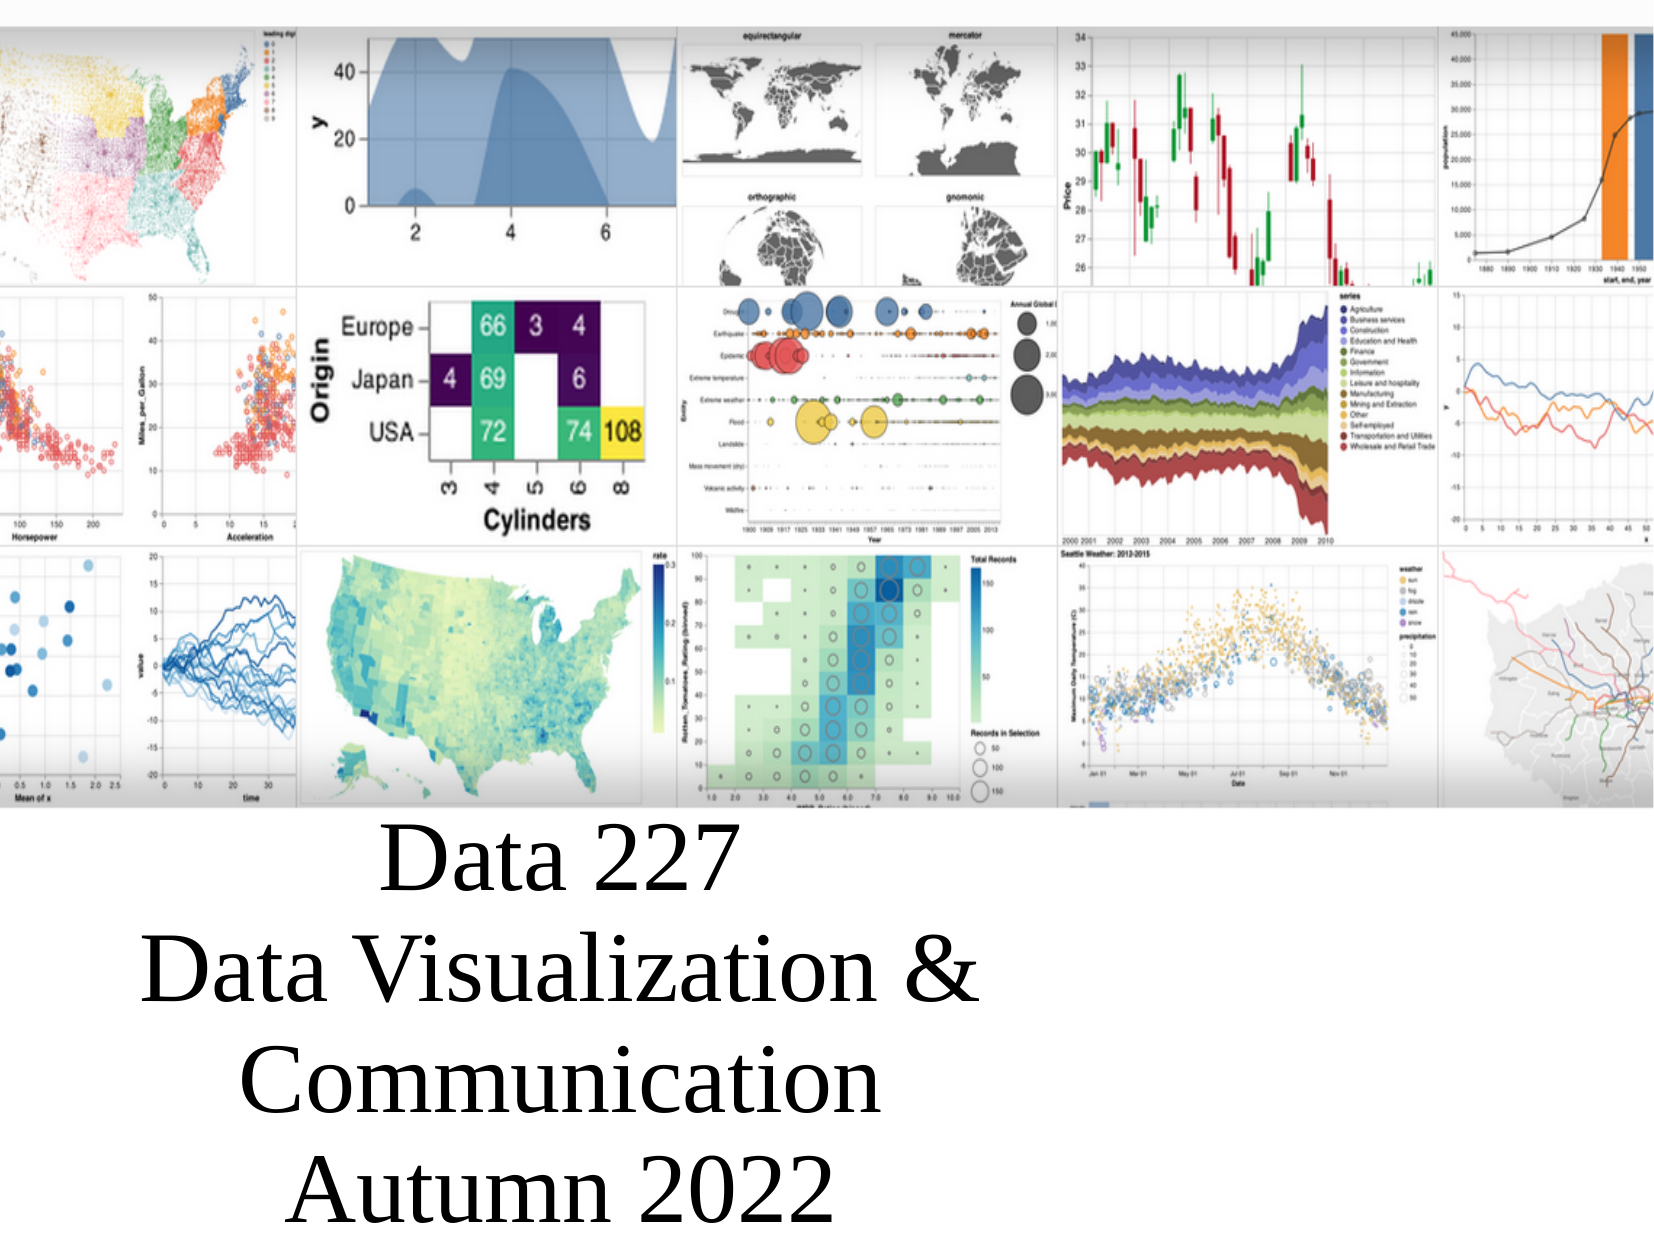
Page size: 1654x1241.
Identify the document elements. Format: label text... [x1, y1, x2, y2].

text_box Data 227 Data Visualization & Communication Autumn 2022 [0, 576, 585, 1241]
text_box [585, 567, 1654, 1241]
picture [0, 0, 1654, 576]
